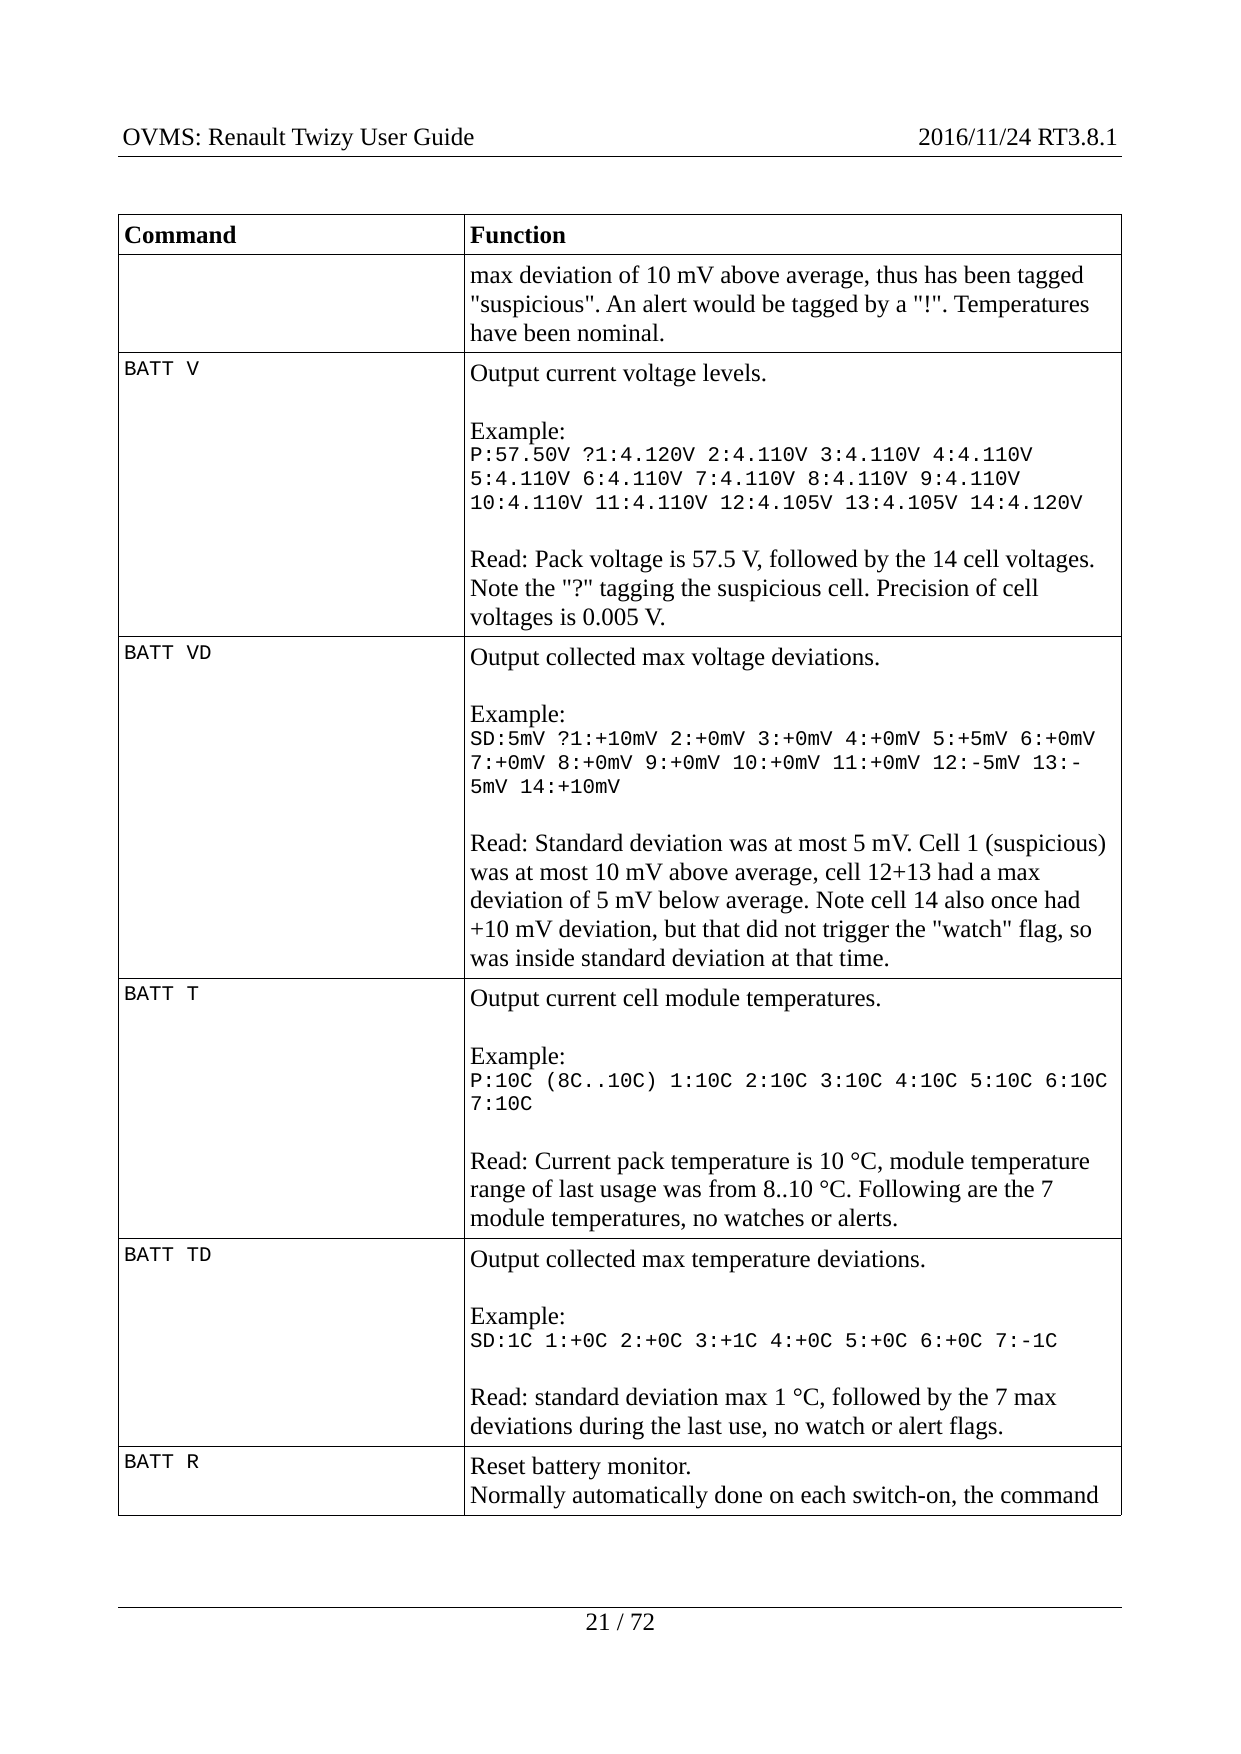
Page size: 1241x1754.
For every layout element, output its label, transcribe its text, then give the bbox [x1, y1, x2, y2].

table_cell max deviation of 10 mV above average, thus has been tagged "suspicious". An alert would be tagged by a "!". Temperatures have been nominal. [465, 255, 1121, 352]
table_header Function [465, 215, 1121, 254]
table_header Command [119, 215, 464, 254]
table_cell BATT TD [119, 1239, 464, 1446]
table_cell BATT V [119, 353, 464, 636]
table_cell BATT R [119, 1447, 464, 1515]
table_cell Output collected max temperature deviations. Example: SD:1C 1:+0C 2:+0C 3:+1C 4:+0C 5:+0C 6:+0C 7:-1C Read: standard deviation max 1 °C, followed by the 7 max deviations during the last use, no watch or alert flags. [465, 1239, 1121, 1446]
table_cell Reset battery monitor. Normally automatically done on each switch-on, the command [465, 1447, 1121, 1515]
table_cell Output collected max voltage deviations. Example: SD:5mV ?1:+10mV 2:+0mV 3:+0mV 4:+0mV 5:+5mV 6:+0mV 7:+0mV 8:+0mV 9:+0mV 10:+0mV 11:+0mV 12:-5mV 13:-5mV 14:+10mV Read: Standard deviation was at most 5 mV. Cell 1 (suspicious) was at most 10 mV above average, cell 12+13 had a max deviation of 5 mV below average. Note cell 14 also once had +10 mV deviation, but that did not trigger the "watch" flag, so was inside standard deviation at that time. [465, 637, 1121, 977]
table_cell Output current cell module temperatures. Example: P:10C (8C..10C) 1:10C 2:10C 3:10C 4:10C 5:10C 6:10C 7:10C Read: Current pack temperature is 10 °C, module temperature range of last usage was from 8..10 °C. Following are the 7 module temperatures, no watches or alerts. [465, 979, 1121, 1238]
table_cell BATT VD [119, 637, 464, 977]
table_cell [119, 255, 464, 352]
table_cell BATT T [119, 979, 464, 1238]
table_cell Output current voltage levels. Example: P:57.50V ?1:4.120V 2:4.110V 3:4.110V 4:4.110V 5:4.110V 6:4.110V 7:4.110V 8:4.110V 9:4.110V 10:4.110V 11:4.110V 12:4.105V 13:4.105V 14:4.120V Read: Pack voltage is 57.5 V, followed by the 14 cell voltages. Note the "?" tagging the suspicious cell. Precision of cell voltages is 0.005 V. [465, 353, 1121, 636]
